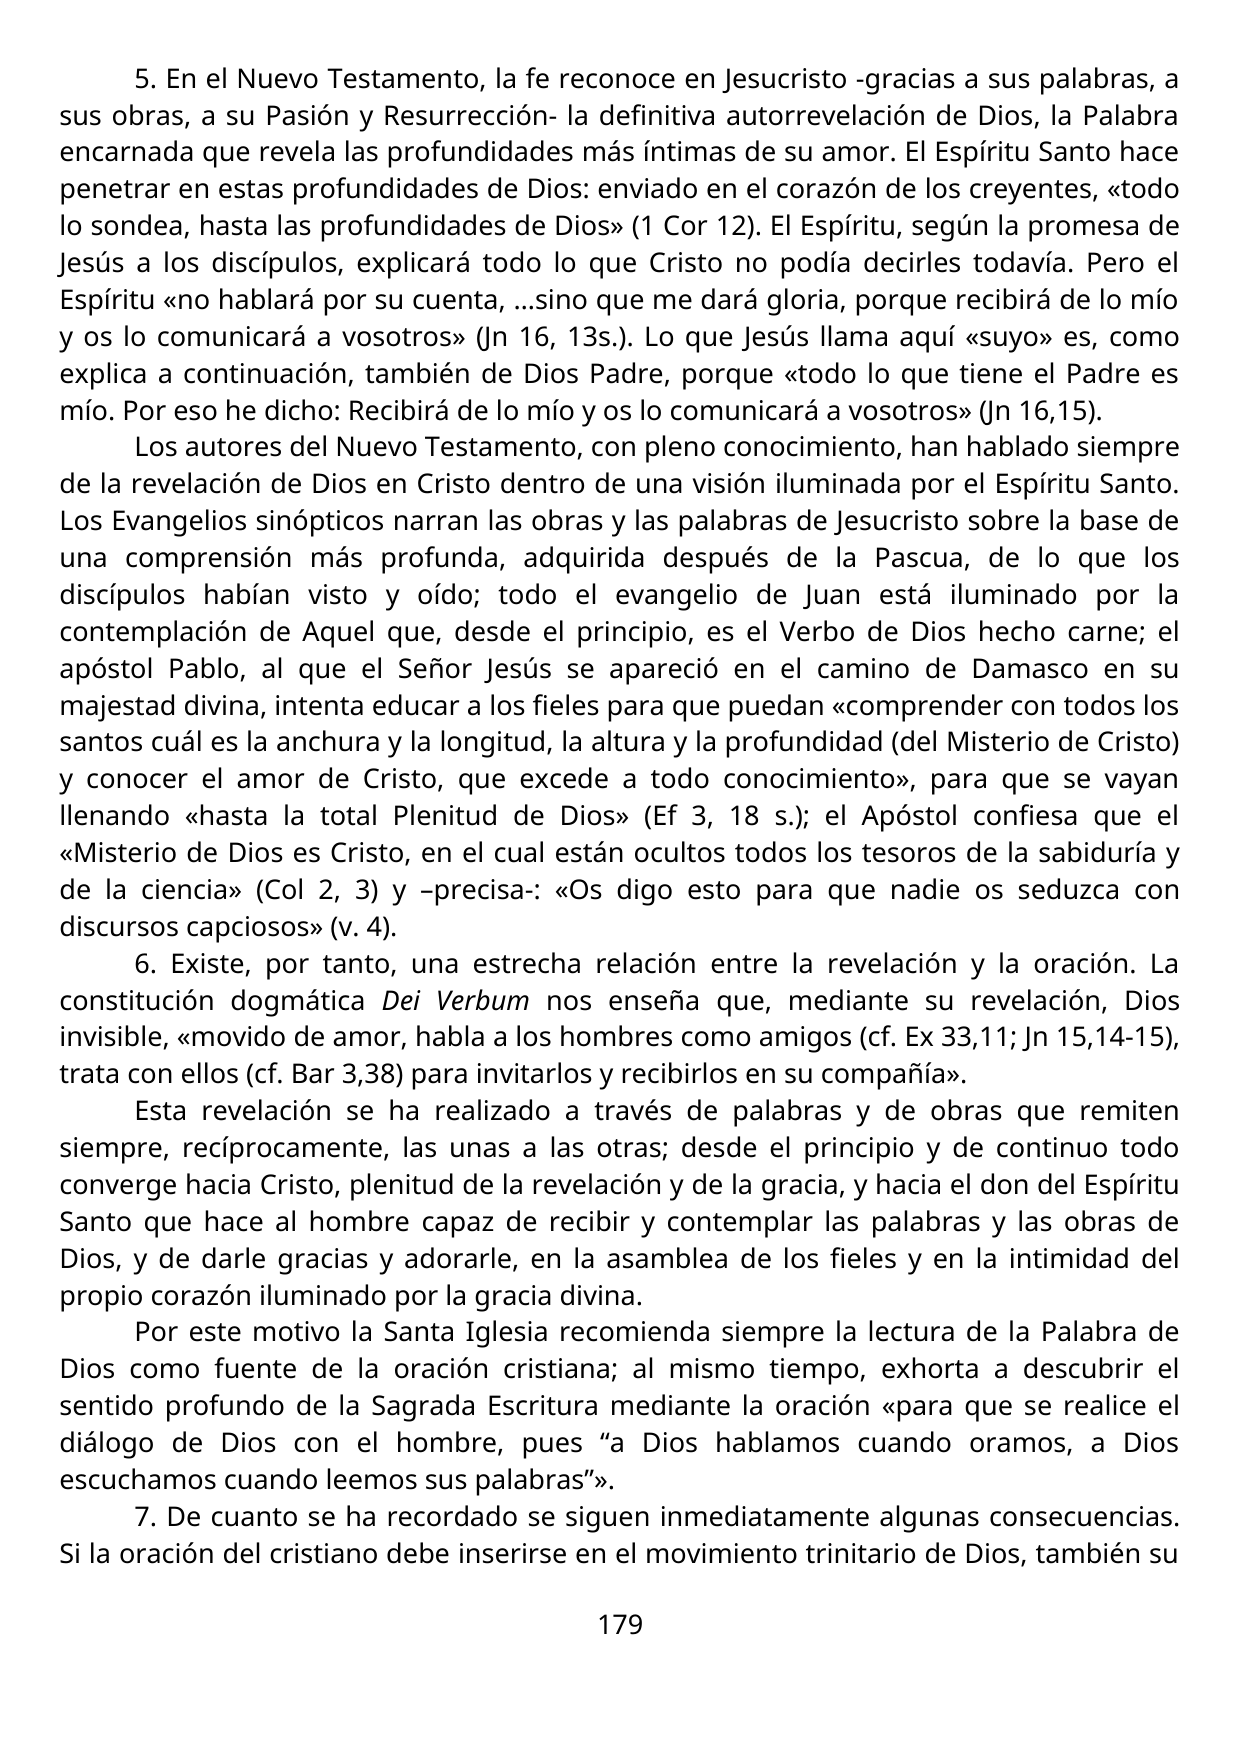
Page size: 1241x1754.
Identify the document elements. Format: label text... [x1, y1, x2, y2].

subtitle 6. Existe, por tanto, una estrecha relación entre la revelación y la oración. La constitución dogmática Dei Verbum nos enseña que, mediante su revelación, Dios invisible, «movido de amor, habla a los hombres como amigos (cf. Ex 33,11; Jn 15,14-15), trata con ellos (cf. Bar 3,38) para invitarlos y recibirlos en su compañía». [59, 944, 1181, 1092]
subtitle Por este motivo la Santa Iglesia recomienda siempre la lectura de la Palabra de Dios como fuente de la oración cristiana; al mismo tiempo, exhorta a descubrir el sentido profundo de la Sagrada Escritura mediante la oración «para que se realice el diálogo de Dios con el hombre, pues “a Dios hablamos cuando oramos, a Dios escuchamos cuando leemos sus palabras”». [59, 1313, 1181, 1497]
subtitle 5. En el Nuevo Testamento, la fe reconoce en Jesucristo -gracias a sus palabras, a sus obras, a su Pasión y Resurrección- la definitiva autorrevelación de Dios, la Palabra encarnada que revela las profundidades más íntimas de su amor. El Espíritu Santo hace penetrar en estas profundidades de Dios: enviado en el corazón de los creyentes, «todo lo sondea, hasta las profundidades de Dios» (1 Cor 12). El Espíritu, según la promesa de Jesús a los discípulos, explicará todo lo que Cristo no podía decirles todavía. Pero el Espíritu «no hablará por su cuenta, …sino que me dará gloria, porque recibirá de lo mío y os lo comunicará a vosotros» (Jn 16, 13s.). Lo que Jesús llama aquí «suyo» es, como explica a continuación, también de Dios Padre, porque «todo lo que tiene el Padre es mío. Por eso he dicho: Recibirá de lo mío y os lo comunicará a vosotros» (Jn 16,15). [59, 59, 1181, 428]
subtitle 7. De cuanto se ha recordado se siguen inmediatamente algunas consecuencias. Si la oración del cristiano debe inserirse en el movimiento trinitario de Dios, también su [59, 1497, 1181, 1571]
subtitle Los autores del Nuevo Testamento, con pleno conocimiento, han hablado siempre de la revelación de Dios en Cristo dentro de una visión iluminada por el Espíritu Santo. Los Evangelios sinópticos narran las obras y las palabras de Jesucristo sobre la base de una comprensión más profunda, adquirida después de la Pascua, de lo que los discípulos habían visto y oído; todo el evangelio de Juan está iluminado por la contemplación de Aquel que, desde el principio, es el Verbo de Dios hecho carne; el apóstol Pablo, al que el Señor Jesús se apareció en el camino de Damasco en su majestad divina, intenta educar a los fieles para que puedan «comprender con todos los santos cuál es la anchura y la longitud, la altura y la profundidad (del Misterio de Cristo) y conocer el amor de Cristo, que excede a todo conocimiento», para que se vayan llenando «hasta la total Plenitud de Dios» (Ef 3, 18 s.); el Apóstol confiesa que el «Misterio de Dios es Cristo, en el cual están ocultos todos los tesoros de la sabiduría y de la ciencia» (Col 2, 3) y –precisa-: «Os digo esto para que nadie os seduzca con discursos capciosos» (v. 4). [59, 428, 1181, 944]
subtitle Esta revelación se ha realizado a través de palabras y de obras que remiten siempre, recíprocamente, las unas a las otras; desde el principio y de continuo todo converge hacia Cristo, plenitud de la revelación y de la gracia, y hacia el don del Espíritu Santo que hace al hombre capaz de recibir y contemplar las palabras y las obras de Dios, y de darle gracias y adorarle, en la asamblea de los fieles y en la intimidad del propio corazón iluminado por la gracia divina. [59, 1092, 1181, 1313]
